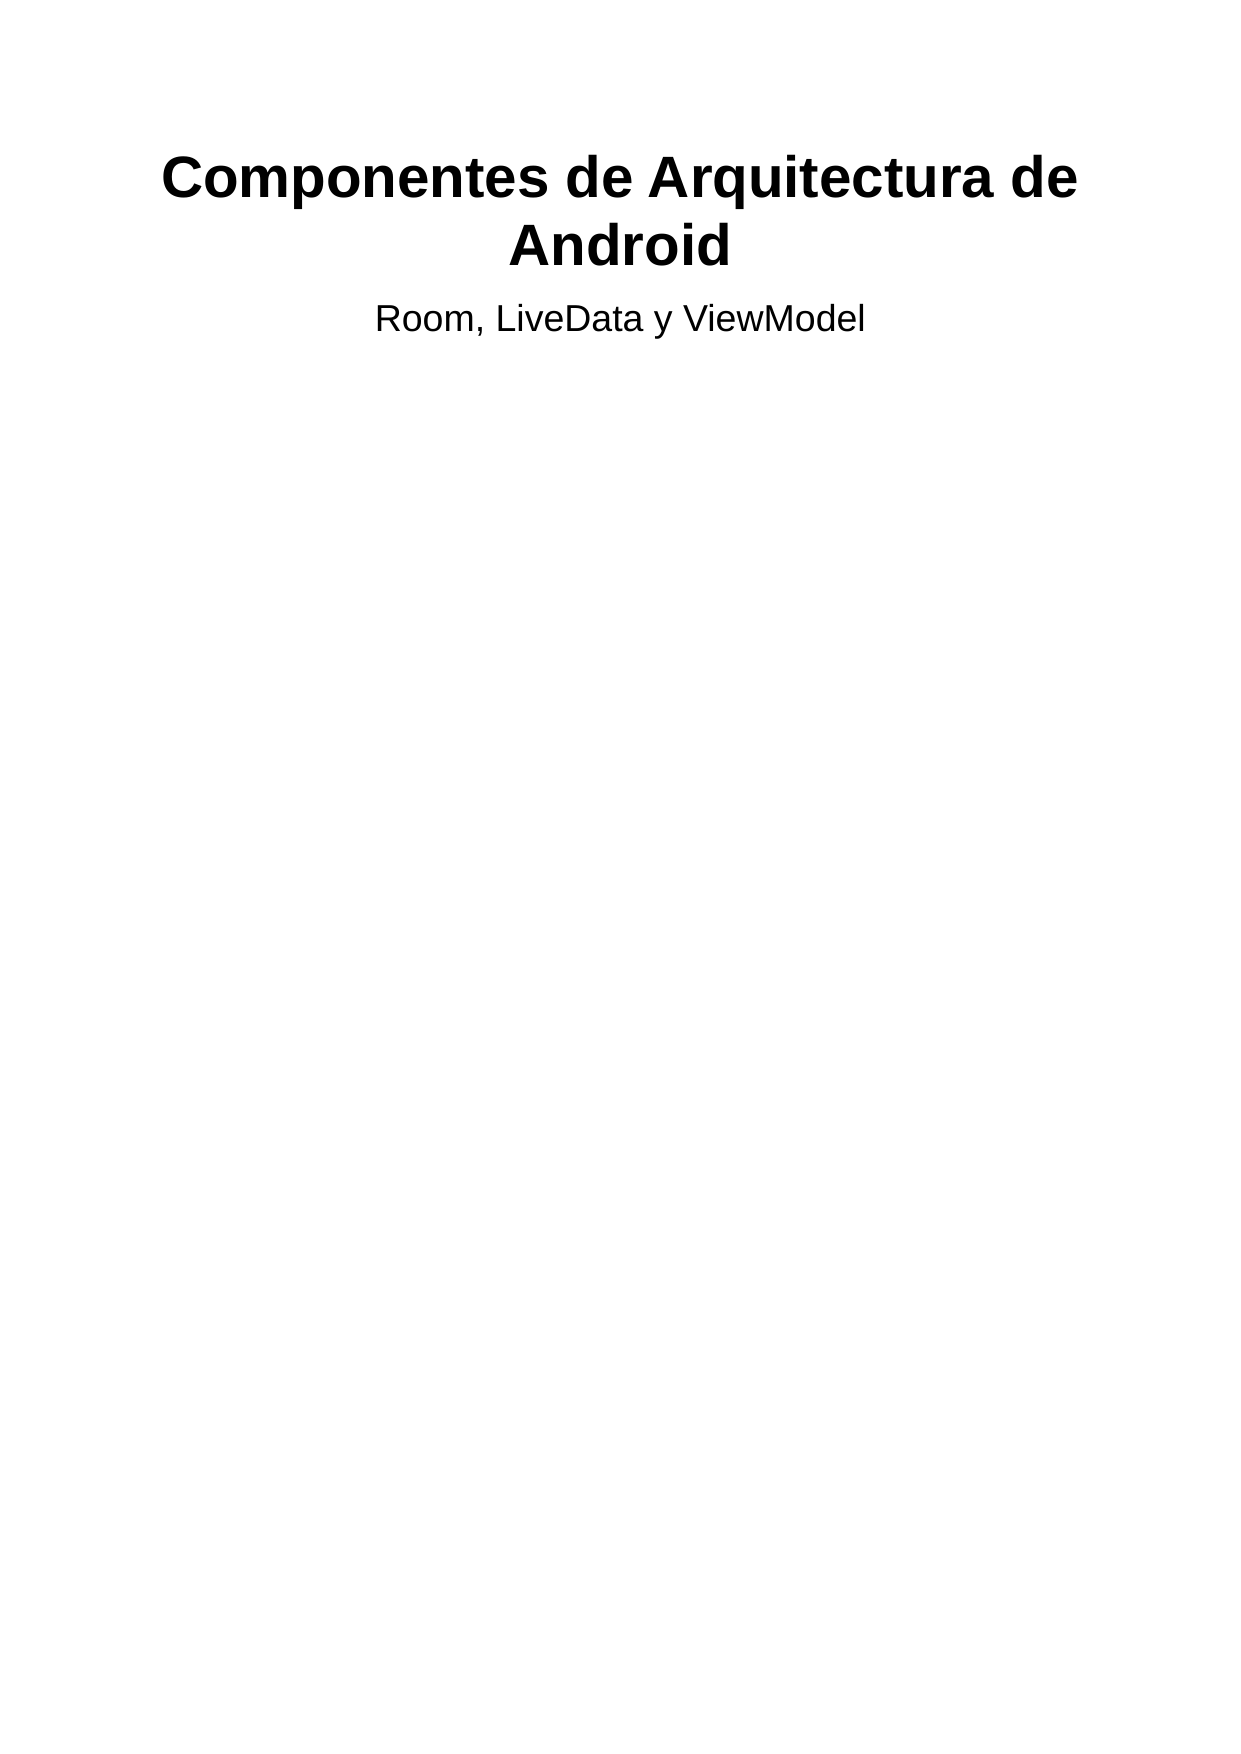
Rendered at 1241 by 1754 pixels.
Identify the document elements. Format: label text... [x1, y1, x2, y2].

subtitle Room, LiveData y ViewModel [118, 296, 1122, 339]
title Componentes de Arquitectura de Android [118, 143, 1122, 277]
